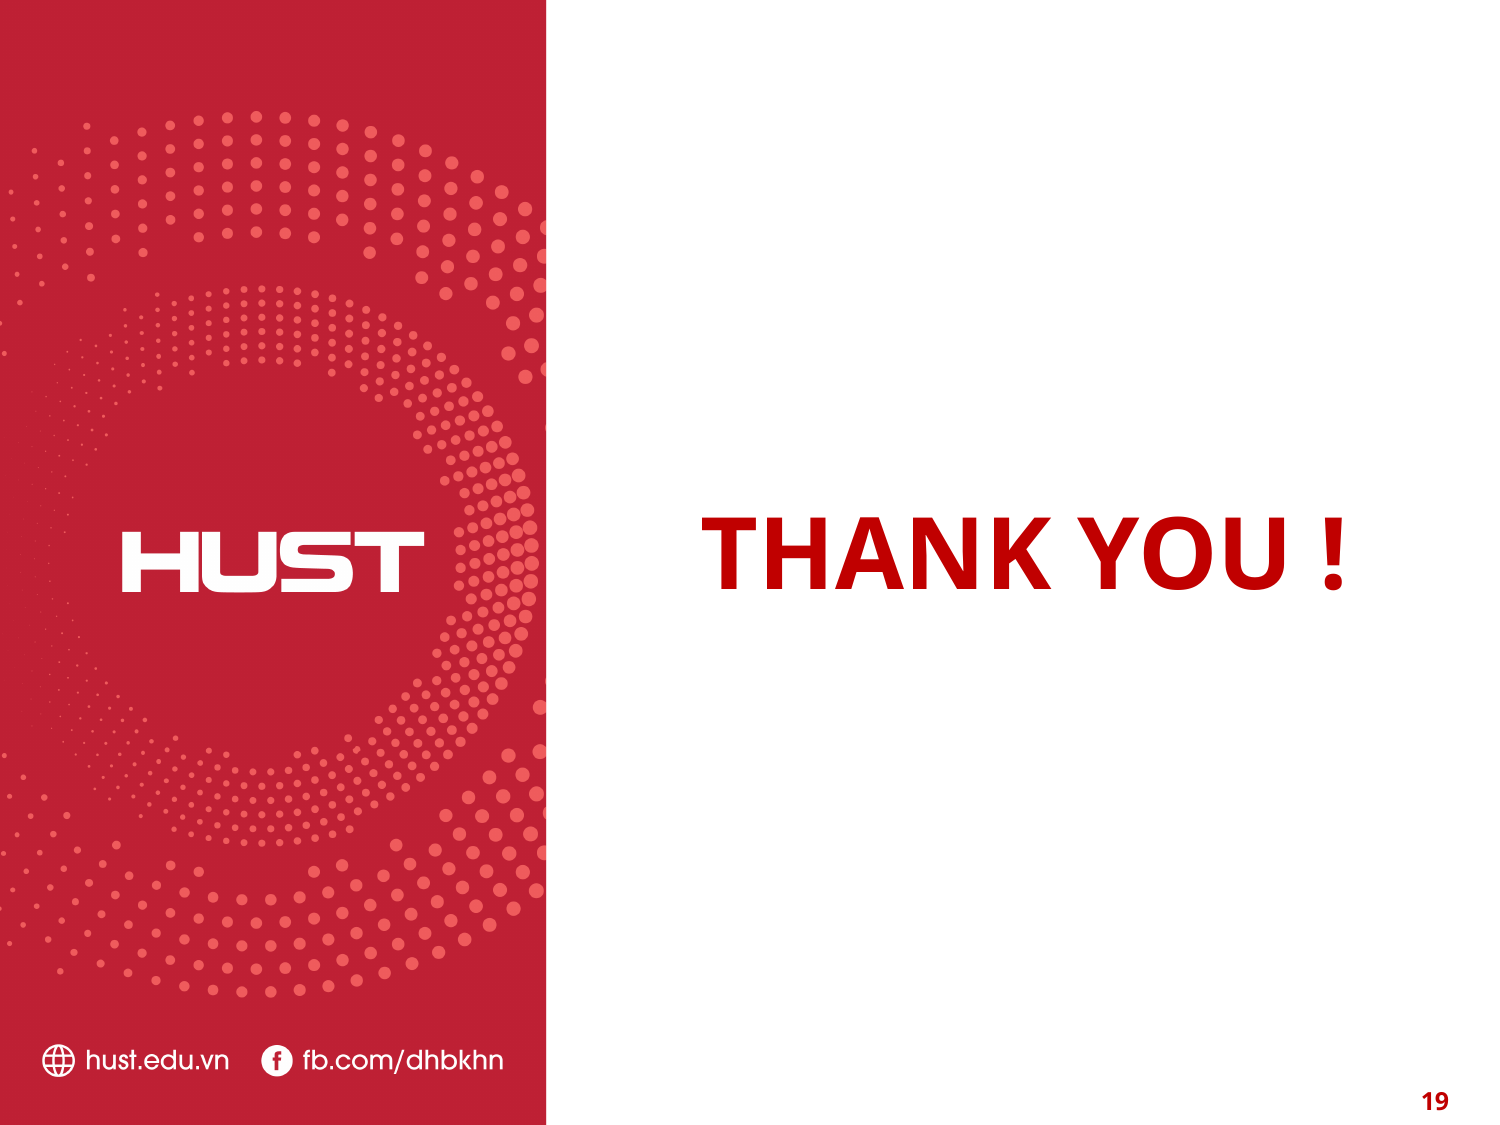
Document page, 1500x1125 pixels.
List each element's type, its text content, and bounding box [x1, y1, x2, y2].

picture [0, 0, 1500, 1125]
text_box THANK YOU ! [685, 495, 1375, 630]
